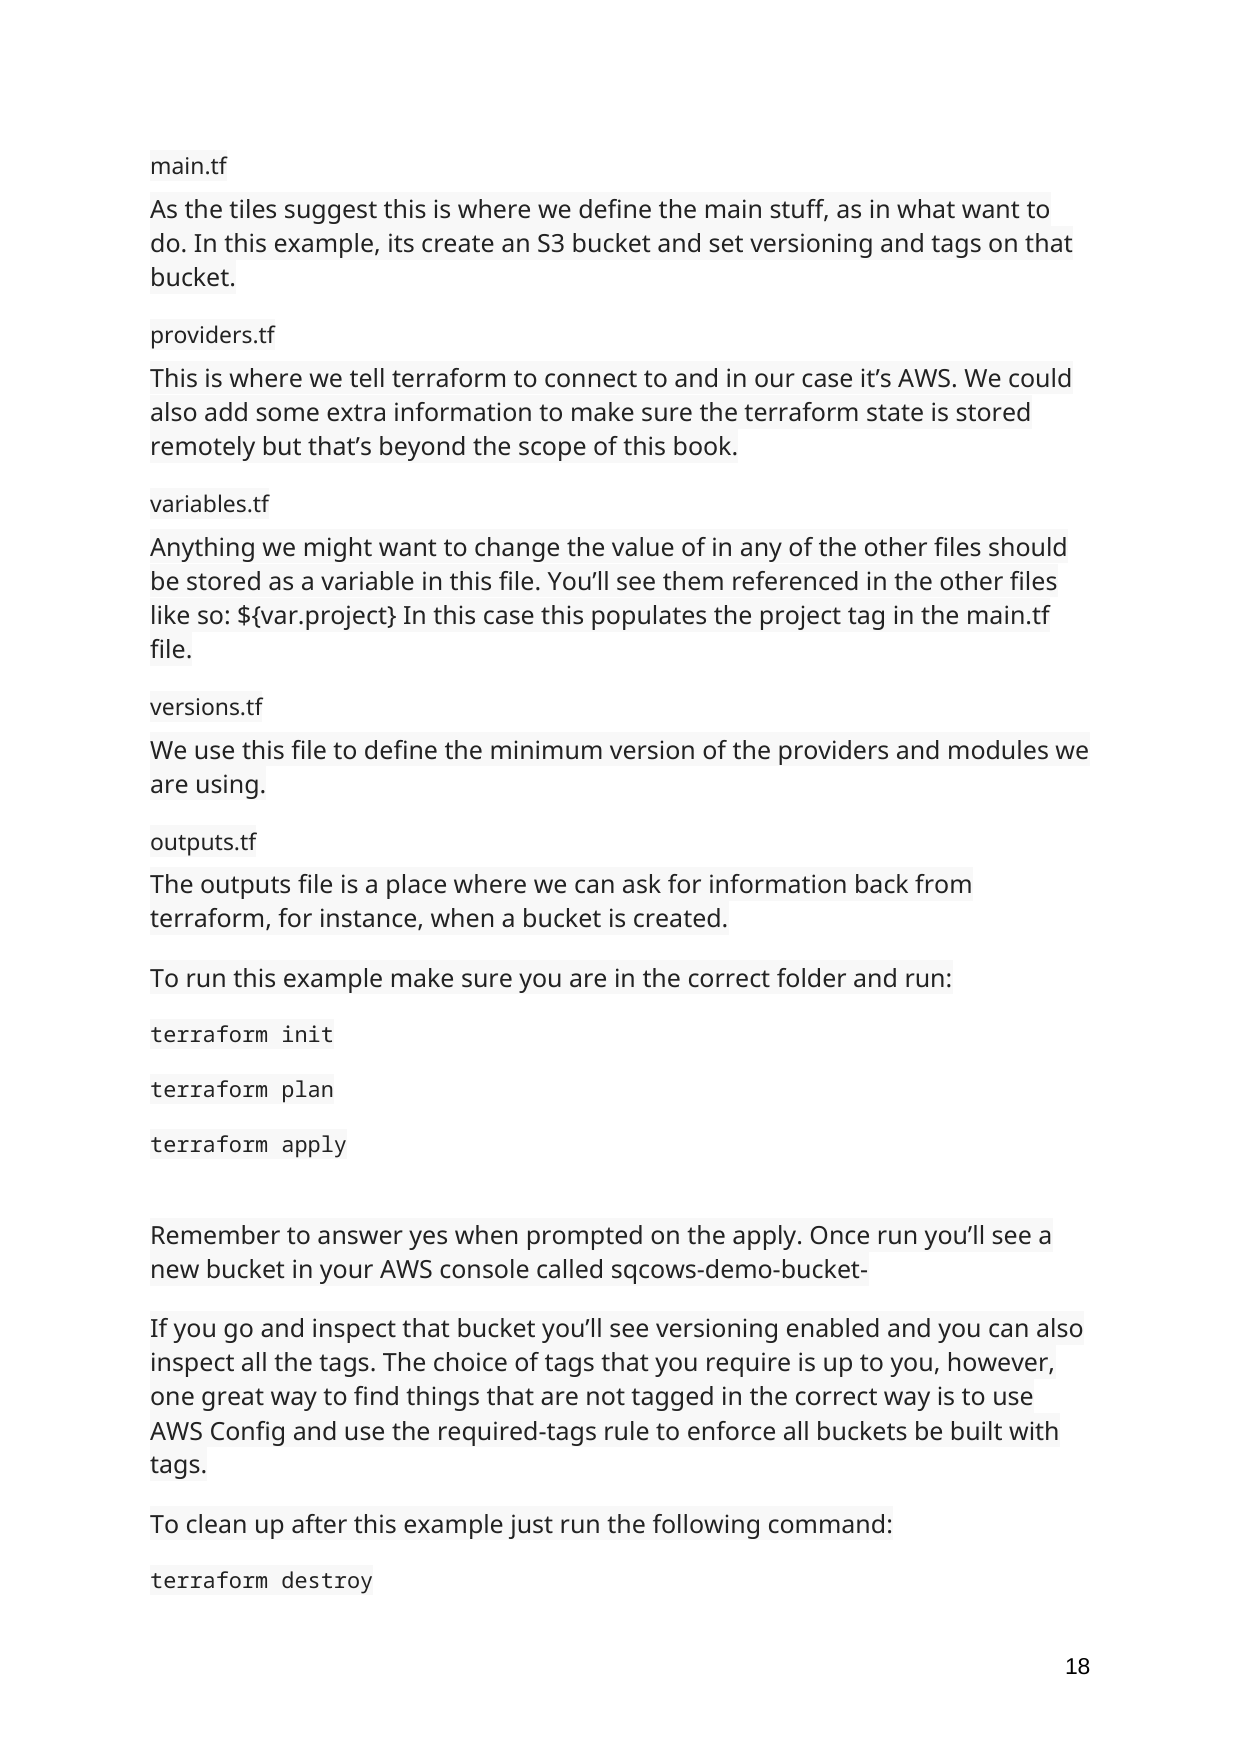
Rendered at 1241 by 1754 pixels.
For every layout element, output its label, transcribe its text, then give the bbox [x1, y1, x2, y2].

subtitle outputs.tf [150, 825, 1090, 857]
text We use this file to define the minimum version of the providers and modules we are using. [150, 732, 1090, 800]
text As the tiles suggest this is where we define the main stuff, as in what want to do. In this example, its create an S3 bucket and set versioning and tags on that bucket. [150, 192, 1090, 294]
subtitle providers.tf [150, 319, 1090, 350]
text Anything we might want to change the value of in any of the other files should be stored as a variable in this file. You’ll see them referenced in the other files like so: ${var.project} In this case this populates the project tag in the main.tf file. [150, 529, 1090, 666]
text terraform destroy [150, 1565, 1090, 1595]
text To clean up after this example just run the following command: [150, 1506, 1090, 1540]
text This is where we tell terraform to connect to and in our case it’s AWS. We could also add some extra information to make sure the terraform state is stored remotely but that’s beyond the scope of this book. [150, 361, 1090, 463]
text To run this example make sure you are in the correct folder and run: [150, 960, 1090, 994]
text terraform apply [150, 1129, 1090, 1159]
text Remember to answer yes when prompted on the apply. Once run you’ll see a new bucket in your AWS console called sqcows-demo-bucket- [150, 1218, 1090, 1286]
text terraform plan [150, 1074, 1090, 1104]
subtitle variables.tf [150, 488, 1090, 519]
text terraform init [150, 1019, 1090, 1049]
text If you go and inspect that bucket you’ll see versioning enabled and you can also inspect all the tags. The choice of tags that you require is up to you, however, one great way to find things that are not tagged in the correct way is to use AWS Config and use the required-tags rule to enforce all buckets be built with tags. [150, 1311, 1090, 1481]
text The outputs file is a place where we can ask for information back from terraform, for instance, when a bucket is created. [150, 867, 1090, 935]
subtitle main.tf [150, 150, 1090, 181]
subtitle versions.tf [150, 691, 1090, 722]
